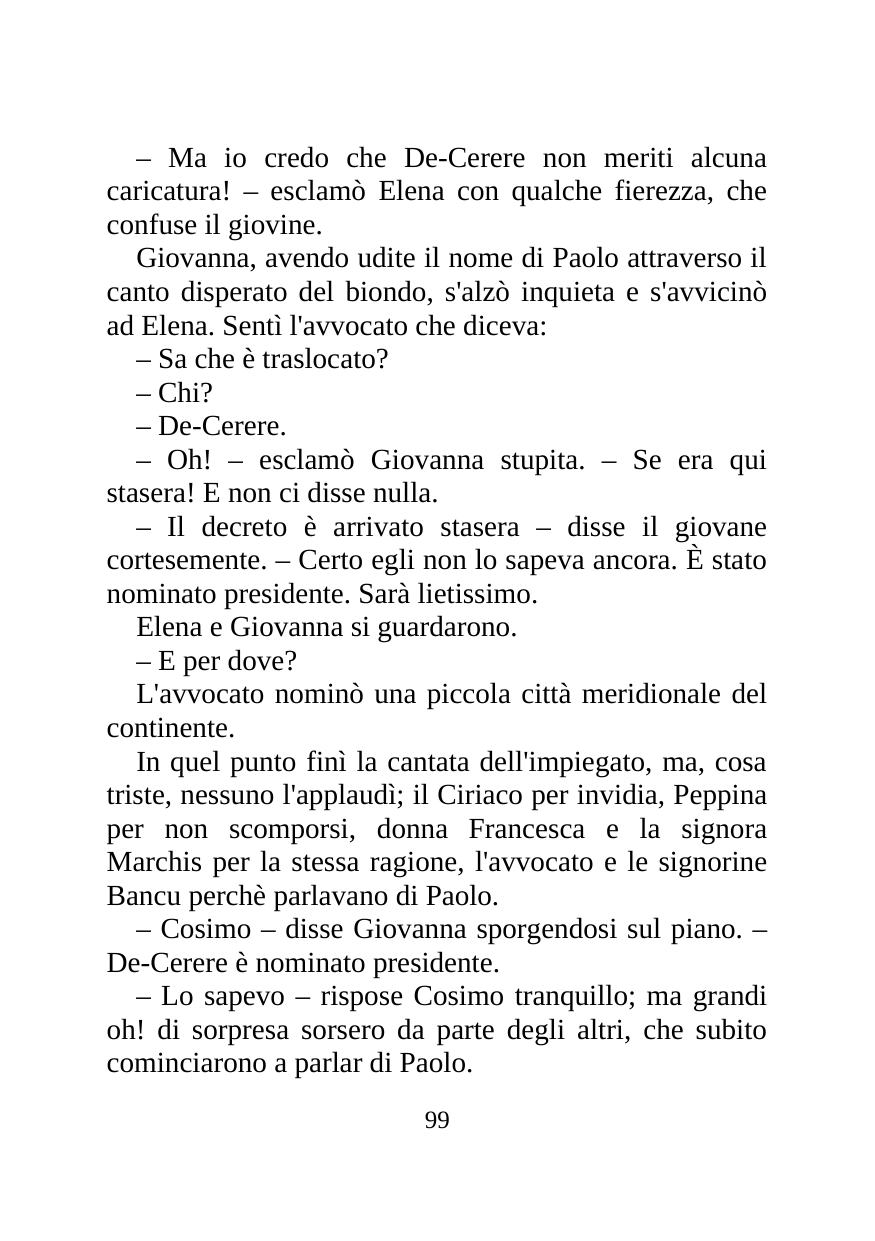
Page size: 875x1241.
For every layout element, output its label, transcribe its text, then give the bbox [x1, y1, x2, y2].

text – E per dove? [106, 643, 768, 677]
text – Oh! – esclamò Giovanna stupita. – Se era qui stasera! E non ci disse nulla. [106, 442, 768, 509]
text Elena e Giovanna si guardarono. [106, 609, 768, 643]
text Giovanna, avendo udite il nome di Paolo attraverso il canto disperato del biondo, s'alzò inquieta e s'avvicinò ad Elena. Sentì l'avvocato che diceva: [106, 241, 768, 341]
text – Chi? [106, 375, 768, 408]
text In quel punto finì la cantata dell'impiegato, ma, cosa triste, nessuno l'applaudì; il Ciriaco per invidia, Peppina per non scomporsi, donna Francesca e la signora Marchis per la stessa ragione, l'avvocato e le signorine Bancu perchè parlavano di Paolo. [106, 744, 768, 911]
text – Sa che è traslocato? [106, 341, 768, 375]
text – Ma io credo che De-Cerere non meriti alcuna caricatura! – esclamò Elena con qualche fierezza, che confuse il giovine. [106, 140, 768, 241]
text L'avvocato nominò una piccola città meridionale del continente. [106, 677, 768, 744]
text – Lo sapevo – rispose Cosimo tranquillo; ma grandi oh! di sorpresa sorsero da parte degli altri, che subito cominciarono a parlar di Paolo. [106, 978, 768, 1079]
text – Cosimo – disse Giovanna sporgendosi sul piano. – De-Cerere è nominato presidente. [106, 911, 768, 978]
text – De-Cerere. [106, 408, 768, 442]
text – Il decreto è arrivato stasera – disse il giovane cortesemente. – Certo egli non lo sapeva ancora. È stato nominato presidente. Sarà lietissimo. [106, 509, 768, 609]
